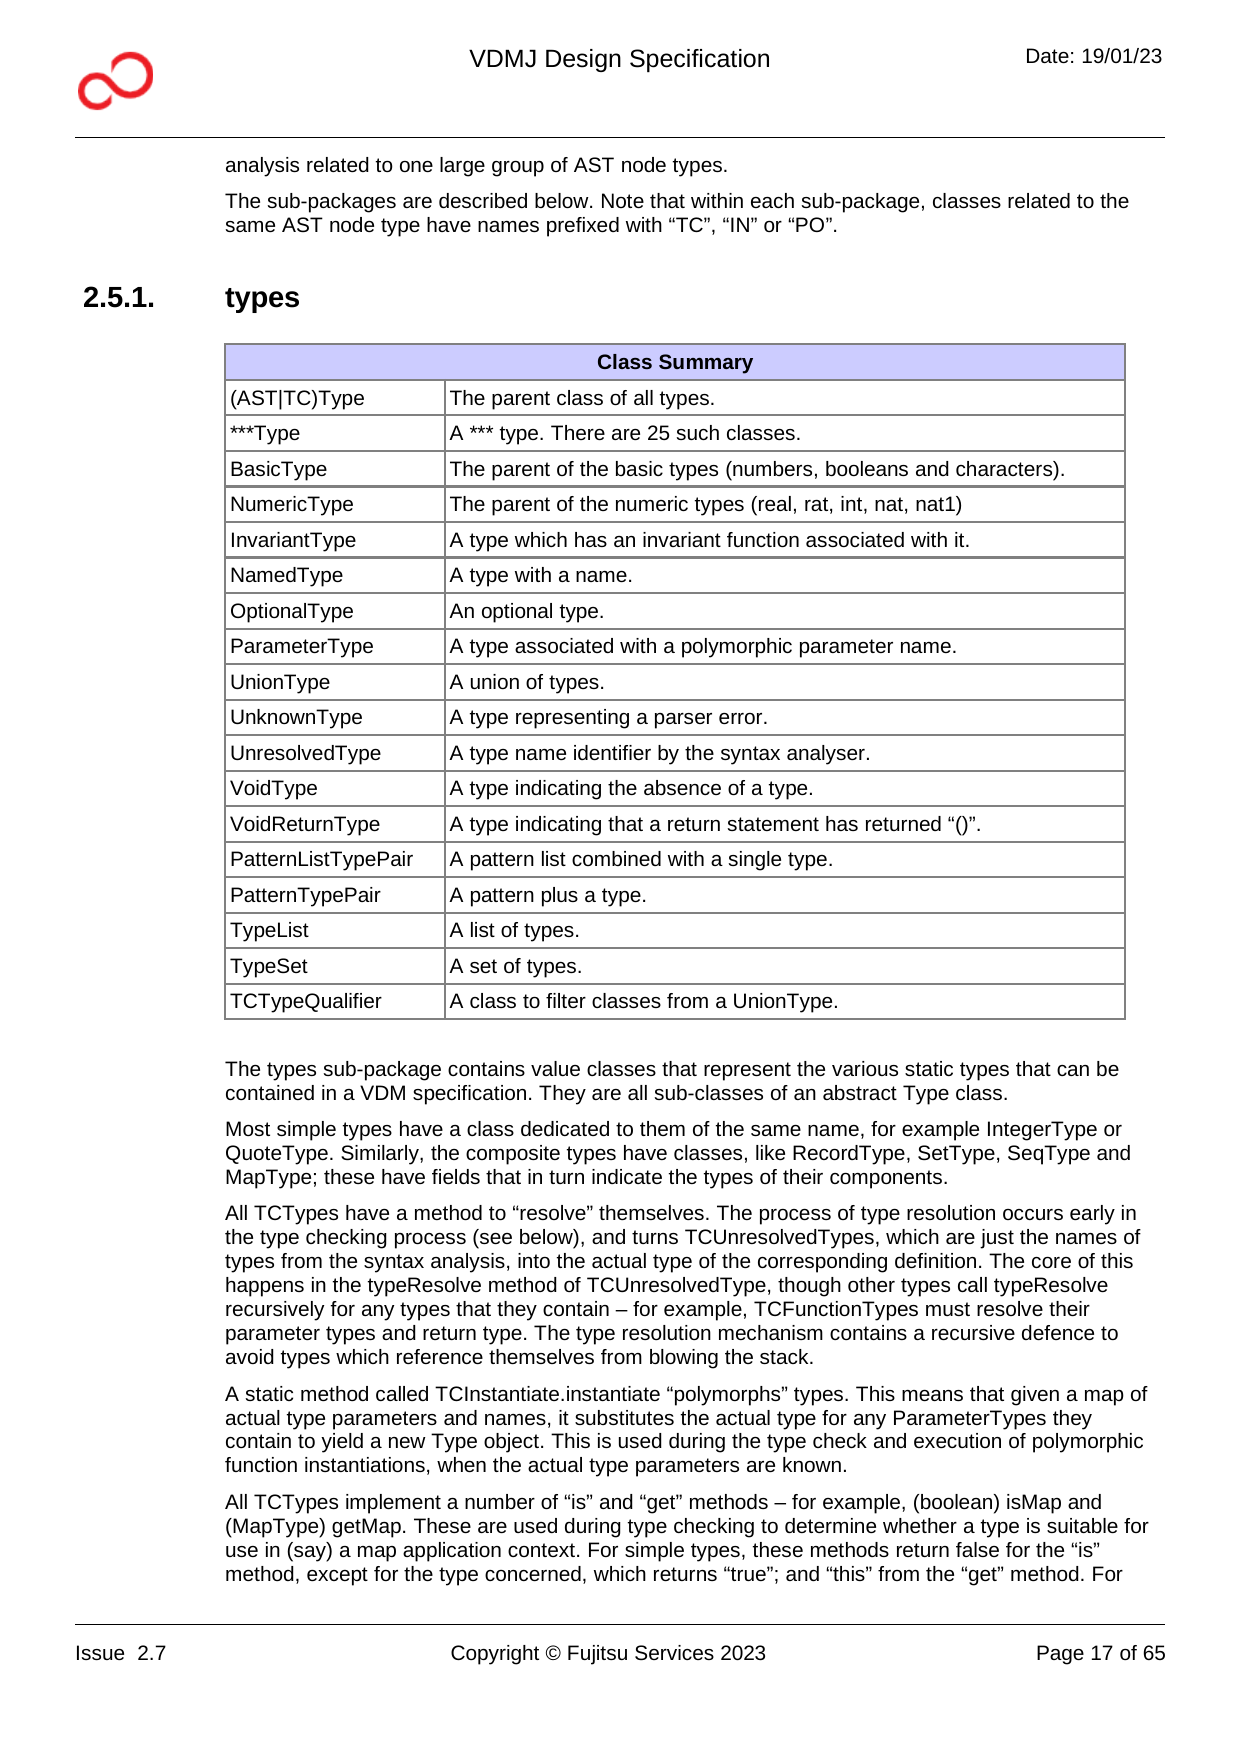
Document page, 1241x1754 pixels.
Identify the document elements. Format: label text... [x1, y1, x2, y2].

table_cell A type indicating that a return statement has returned “()”. [446, 807, 1124, 841]
table_cell A *** type. There are 25 such classes. [446, 416, 1124, 450]
table_cell InvariantType [226, 523, 444, 556]
table_cell UnresolvedType [226, 736, 444, 769]
table_cell The parent of the numeric types (real, rat, int, nat, nat1) [446, 488, 1124, 521]
table_cell A type which has an invariant function associated with it. [446, 523, 1124, 556]
table_cell A type representing a parser error. [446, 701, 1124, 734]
table_cell PatternListTypePair [226, 843, 444, 876]
table_cell A type indicating the absence of a type. [446, 772, 1124, 805]
table_header Class Summary [226, 345, 1124, 379]
table_cell A pattern list combined with a single type. [446, 843, 1124, 876]
table_cell ParameterType [226, 630, 444, 663]
subtitle types [75, 280, 1165, 313]
table_cell A type with a name. [446, 559, 1124, 592]
table_cell NumericType [226, 488, 444, 521]
table_cell UnionType [226, 665, 444, 698]
table_cell ***Type [226, 416, 444, 450]
table_cell TCTypeQualifier [226, 985, 444, 1018]
text analysis related to one large group of AST node types. [225, 153, 1165, 177]
text A static method called TCInstantiate.instantiate “polymorphs” types. This means that given a map of actual type parameters and names, it substitutes the actual type for any ParameterTypes they contain to yield a new Type object. This is used during the type check and execution of polymorphic function instantiations, when the actual type parameters are known. [225, 1382, 1165, 1478]
picture [78, 44, 153, 120]
text The sub-packages are described below. Note that within each sub-package, classes related to the same AST node type have names prefixed with “TC”, “IN” or “PO”. [225, 189, 1165, 237]
table_cell A type name identifier by the syntax analyser. [446, 736, 1124, 769]
table_cell A list of types. [446, 914, 1124, 947]
table_cell NamedType [226, 559, 444, 592]
table_cell An optional type. [446, 594, 1124, 627]
table_cell VoidType [226, 772, 444, 805]
table_cell TypeSet [226, 949, 444, 983]
table_cell PatternTypePair [226, 878, 444, 912]
table_cell (AST|TC)Type [226, 381, 444, 414]
table_cell The parent class of all types. [446, 381, 1124, 414]
table_cell VoidReturnType [226, 807, 444, 841]
table_cell The parent of the basic types (numbers, booleans and characters). [446, 452, 1124, 485]
table_cell A set of types. [446, 949, 1124, 983]
table_cell A class to filter classes from a UnionType. [446, 985, 1124, 1018]
text The types sub-package contains value classes that represent the various static types that can be contained in a VDM specification. They are all sub-classes of an abstract Type class. [225, 1057, 1165, 1105]
table_cell UnknownType [226, 701, 444, 734]
table_cell A type associated with a polymorphic parameter name. [446, 630, 1124, 663]
text Most simple types have a class dedicated to them of the same name, for example IntegerType or QuoteType. Similarly, the composite types have classes, like RecordType, SetType, SeqType and MapType; these have fields that in turn indicate the types of their components. [225, 1117, 1165, 1189]
text All TCTypes have a method to “resolve” themselves. The process of type resolution occurs early in the type checking process (see below), and turns TCUnresolvedTypes, which are just the names of types from the syntax analysis, into the actual type of the corresponding definition. The core of this happens in the typeResolve method of TCUnresolvedType, though other types call typeResolve recursively for any types that they contain – for example, TCFunctionTypes must resolve their parameter types and return type. The type resolution mechanism contains a recursive defence to avoid types which reference themselves from blowing the stack. [225, 1202, 1165, 1369]
table_cell TypeList [226, 914, 444, 947]
text All TCTypes implement a number of “is” and “get” methods – for example, (boolean) isMap and (MapType) getMap. These are used during type checking to determine whether a type is suitable for use in (say) a map application context. For simple types, these methods return false for the “is” method, except for the type concerned, which returns “true”; and “this” from the “get” method. For [225, 1490, 1165, 1586]
table_cell A pattern plus a type. [446, 878, 1124, 912]
table_cell OptionalType [226, 594, 444, 627]
table_cell A union of types. [446, 665, 1124, 698]
table_cell BasicType [226, 452, 444, 485]
